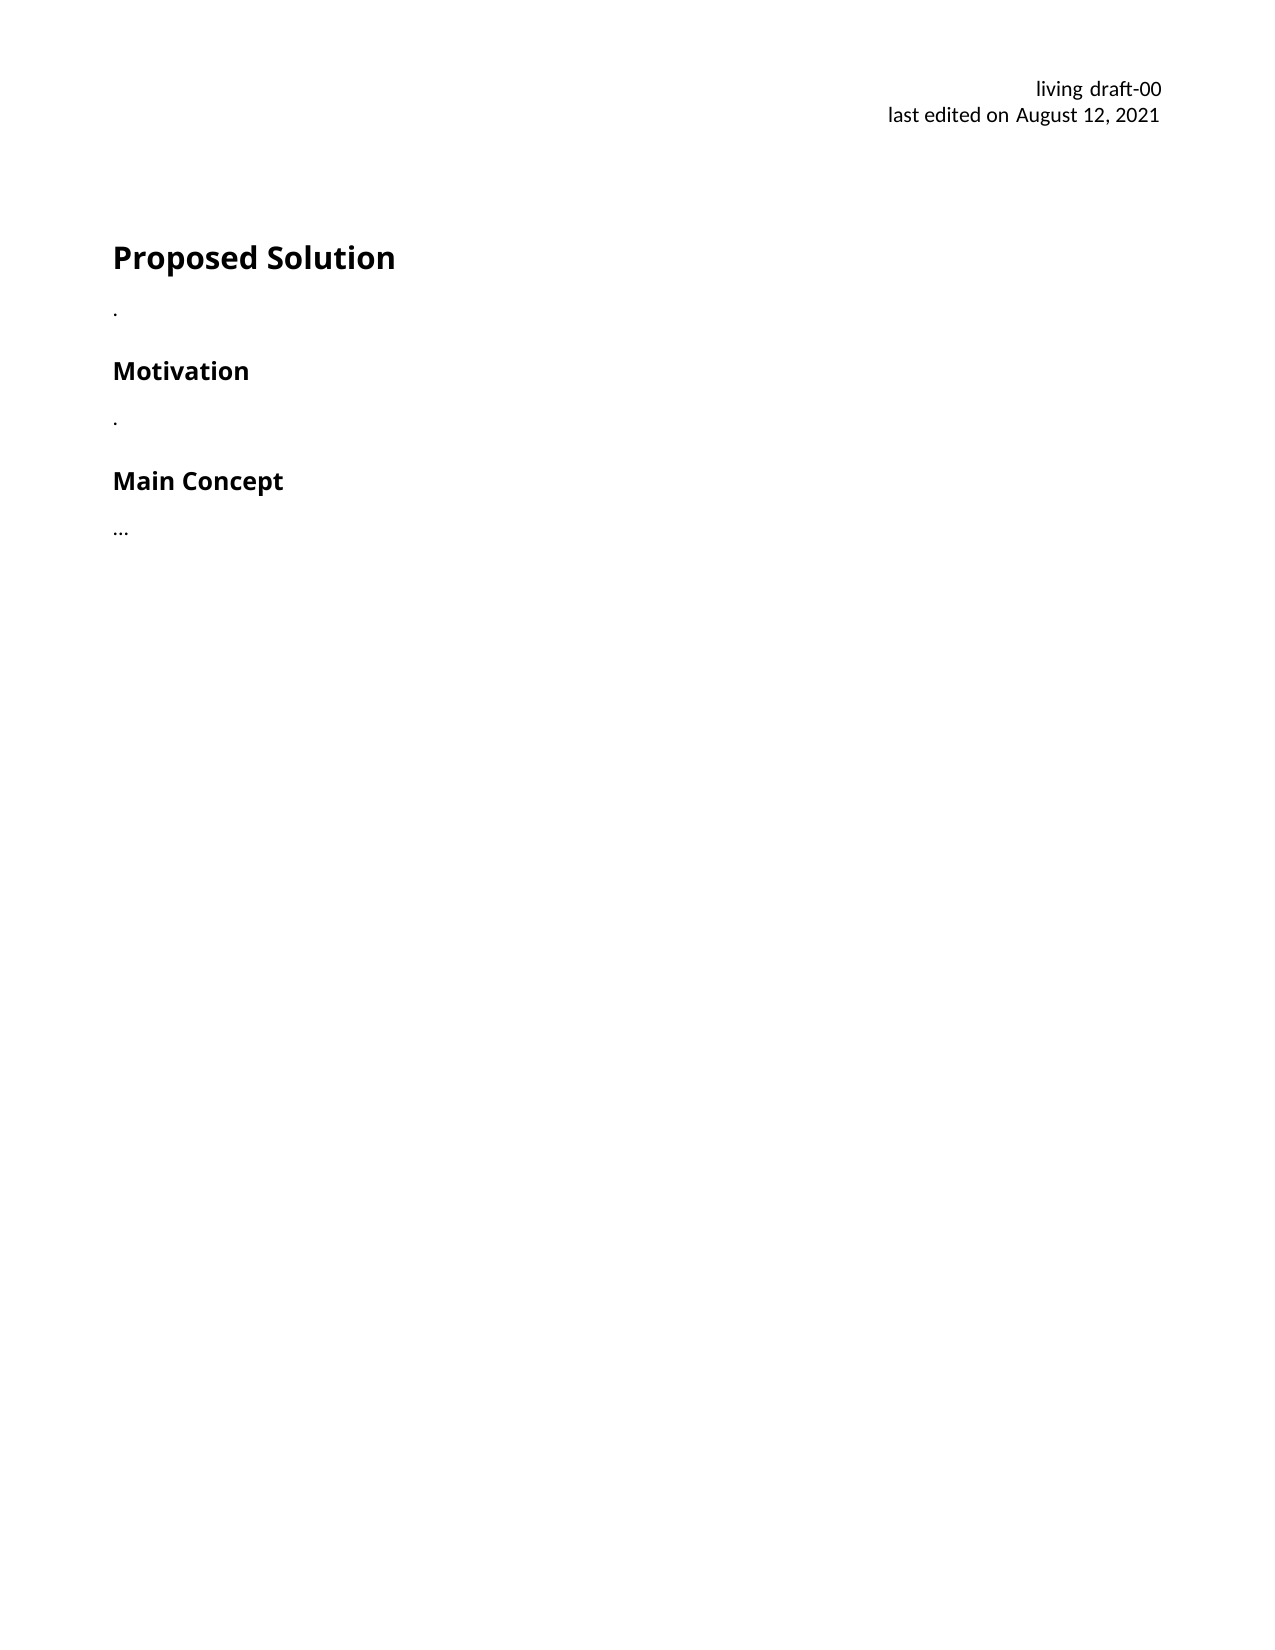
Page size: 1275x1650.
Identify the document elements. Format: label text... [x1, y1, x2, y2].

text Proposed Solution [112, 236, 1162, 278]
text . [112, 295, 1162, 321]
text ... [112, 514, 1162, 540]
text . [112, 404, 1162, 431]
text Motivation [112, 354, 1162, 388]
text Main Concept [112, 463, 1162, 497]
